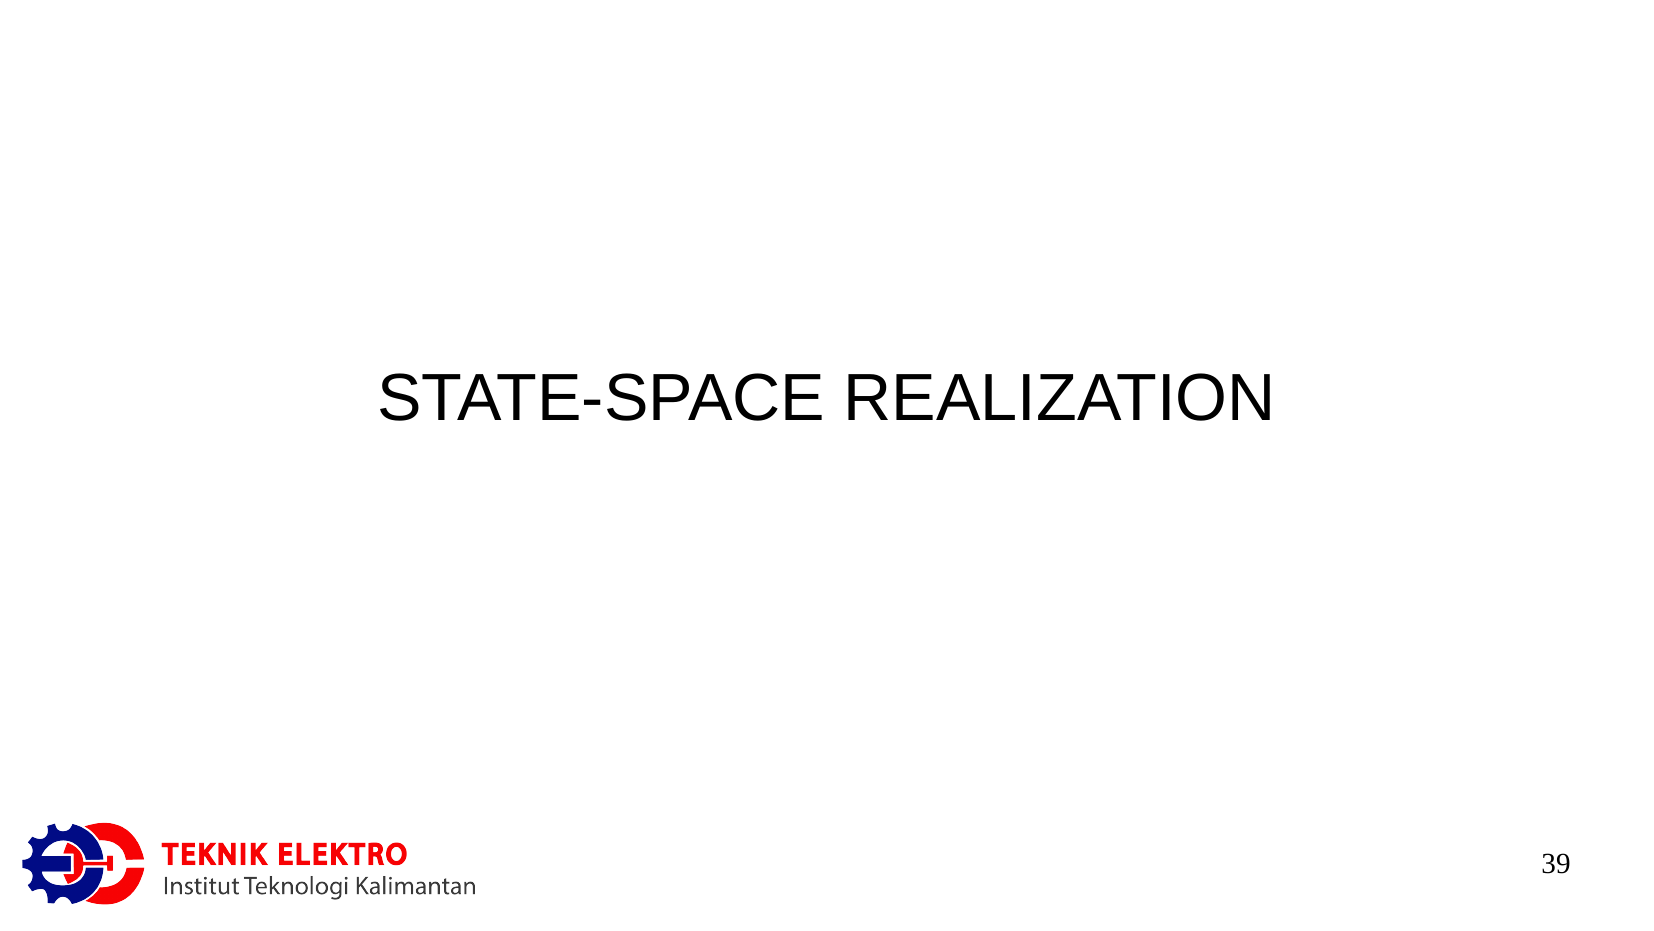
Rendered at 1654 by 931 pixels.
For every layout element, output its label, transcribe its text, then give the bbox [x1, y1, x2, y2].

subtitle STATE-SPACE REALIZATION [82, 37, 1571, 757]
picture [21, 784, 476, 931]
